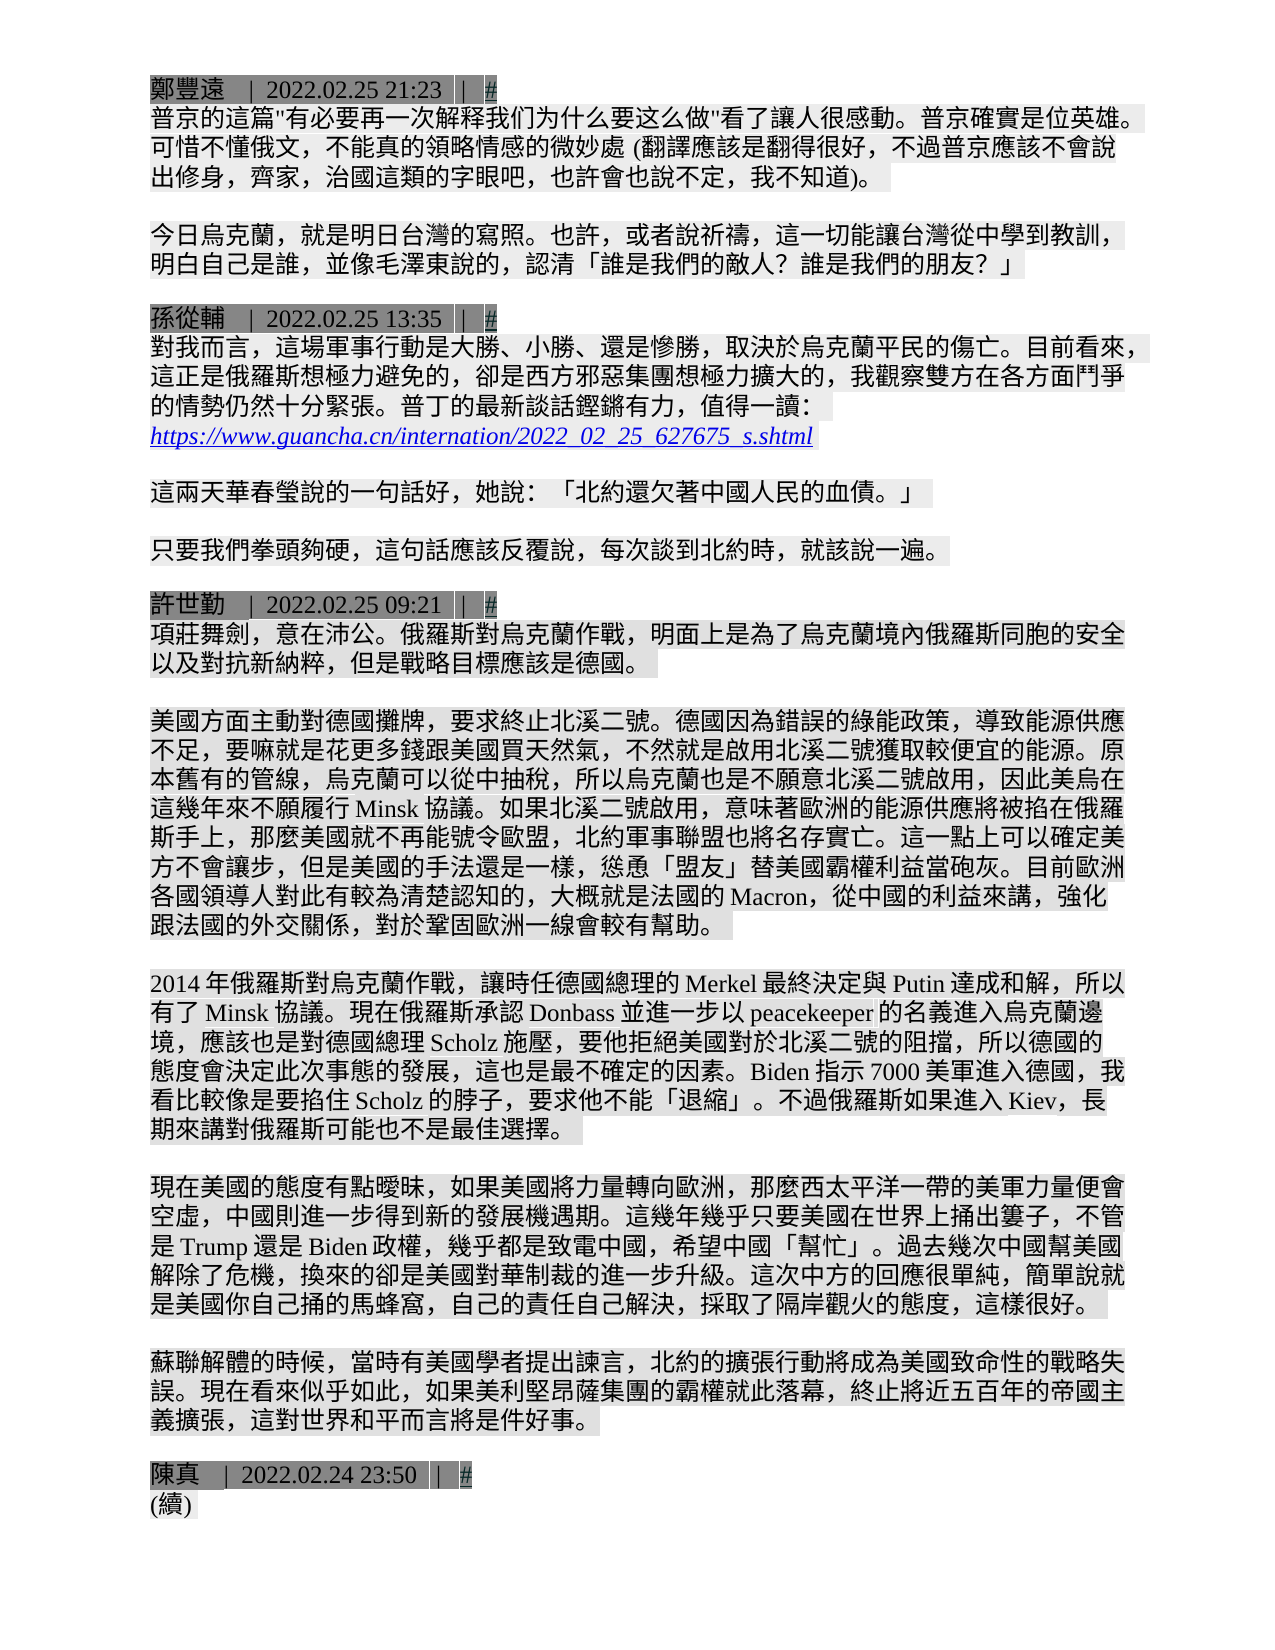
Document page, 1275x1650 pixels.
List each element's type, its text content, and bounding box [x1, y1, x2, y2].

text 對我而言，這場軍事行動是大勝、小勝、還是慘勝，取決於烏克蘭平民的傷亡。目前看來，這正是俄羅斯想極力避免的，卻是西方邪惡集團想極力擴大的，我觀察雙方在各方面鬥爭的情勢仍然十分緊張。普丁的最新談話鏗鏘有力，值得一讀： https://www.guancha.cn/internation/2022_02_25_627675_s.shtml 這兩天華春瑩說的一句話好，她說：「北約還欠著中國人民的血債。」 只要我們拳頭夠硬，這句話應該反覆說，每次談到北約時，就該說一遍。 [150, 333, 1125, 566]
text 陳真 | 2022.02.24 23:50 | # [150, 1461, 1125, 1490]
text 項莊舞劍，意在沛公。俄羅斯對烏克蘭作戰，明面上是為了烏克蘭境內俄羅斯同胞的安全以及對抗新納粹，但是戰略目標應該是德國。 美國方面主動對德國攤牌，要求終止北溪二號。德國因為錯誤的綠能政策，導致能源供應不足，要嘛就是花更多錢跟美國買天然氣，不然就是啟用北溪二號獲取較便宜的能源。原本舊有的管線，烏克蘭可以從中抽稅，所以烏克蘭也是不願意北溪二號啟用，因此美烏在這幾年來不願履行Minsk協議。如果北溪二號啟用，意味著歐洲的能源供應將被掐在俄羅斯手上，那麼美國就不再能號令歐盟，北約軍事聯盟也將名存實亡。這一點上可以確定美方不會讓步，但是美國的手法還是一樣，慫恿「盟友」替美國霸權利益當砲灰。目前歐洲各國領導人對此有較為清楚認知的，大概就是法國的Macron，從中國的利益來講，強化跟法國的外交關係，對於鞏固歐洲一線會較有幫助。 2014年俄羅斯對烏克蘭作戰，讓時任德國總理的Merkel最終決定與Putin達成和解，所以有了Minsk協議。現在俄羅斯承認Donbass並進一步以peacekeeper的名義進入烏克蘭邊境，應該也是對德國總理Scholz施壓，要他拒絕美國對於北溪二號的阻擋，所以德國的態度會決定此次事態的發展，這也是最不確定的因素。Biden指示7000美軍進入德國，我看比較像是要掐住Scholz的脖子，要求他不能「退縮」。不過俄羅斯如果進入Kiev，長期來講對俄羅斯可能也不是最佳選擇。 現在美國的態度有點曖昧，如果美國將力量轉向歐洲，那麼西太平洋一帶的美軍力量便會空虛，中國則進一步得到新的發展機遇期。這幾年幾乎只要美國在世界上捅出簍子，不管是Trump還是Biden政權，幾乎都是致電中國，希望中國「幫忙」。過去幾次中國幫美國解除了危機，換來的卻是美國對華制裁的進一步升級。這次中方的回應很單純，簡單說就是美國你自己捅的馬蜂窩，自己的責任自己解決，採取了隔岸觀火的態度，這樣很好。 蘇聯解體的時候，當時有美國學者提出諫言，北約的擴張行動將成為美國致命性的戰略失誤。現在看來似乎如此，如果美利堅昂薩集團的霸權就此落幕，終止將近五百年的帝國主義擴張，這對世界和平而言將是件好事。 [150, 620, 1125, 1436]
text 孫從輔 | 2022.02.25 13:35 | # [150, 304, 1125, 333]
text 鄭豐遠 | 2022.02.25 21:23 | # [150, 75, 1125, 104]
text 普京的這篇"有必要再一次解释我们为什么要这么做"看了讓人很感動。普京確實是位英雄。可惜不懂俄文，不能真的領略情感的微妙處 (翻譯應該是翻得很好，不過普京應該不會說出修身，齊家，治國這類的字眼吧，也許會也說不定，我不知道)。 今日烏克蘭，就是明日台灣的寫照。也許，或者說祈禱，這一切能讓台灣從中學到教訓，明白自己是誰，並像毛澤東說的，認清「誰是我們的敵人？誰是我們的朋友？」 [150, 104, 1125, 279]
text (續) [150, 1490, 1125, 1548]
text 許世勤 | 2022.02.25 09:21 | # [150, 591, 1125, 620]
